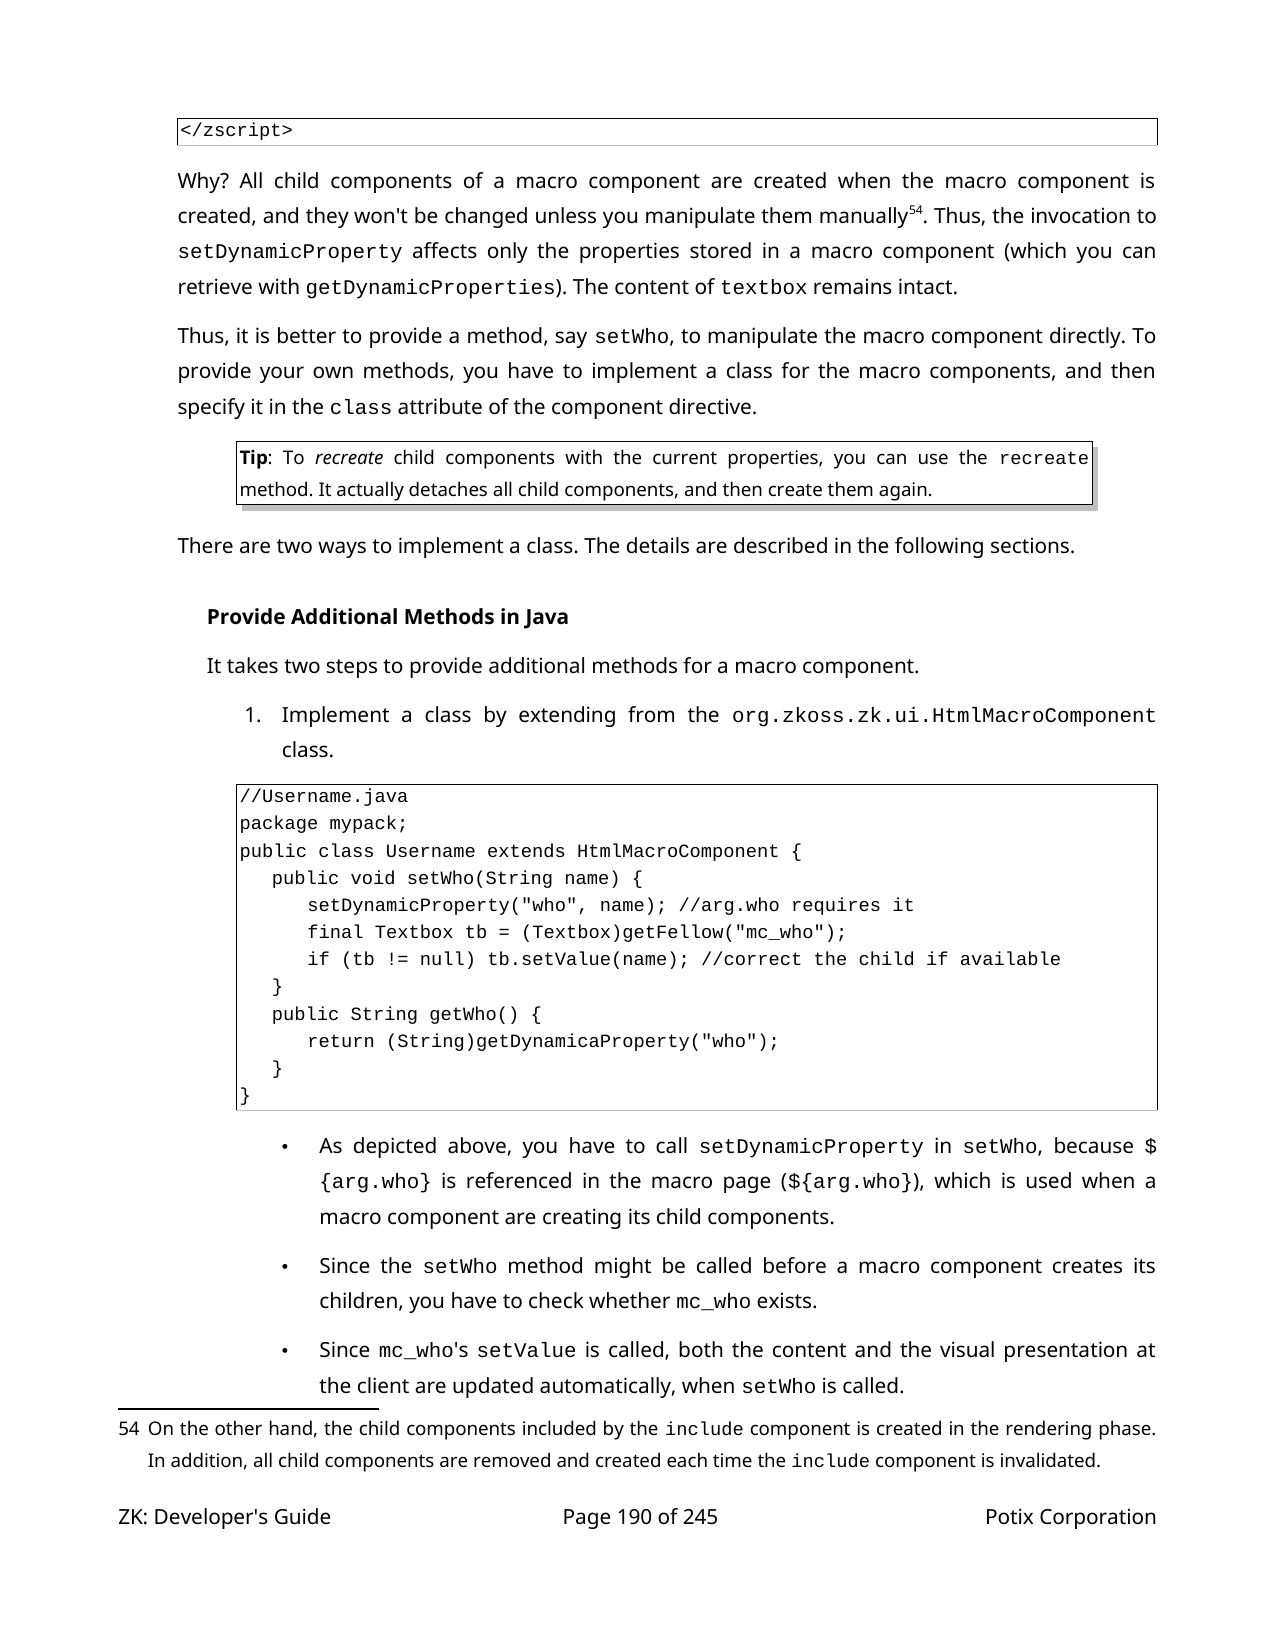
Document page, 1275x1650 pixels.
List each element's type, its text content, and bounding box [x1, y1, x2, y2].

text } [237, 1083, 1157, 1110]
text Why? All child components of a macro component are created when the macro component is created, and they won't be changed unless you manipulate them manually. Thus, the invocation to setDynamicProperty affects only the properties stored in a macro component (which you can retrieve with getDynamicProperties). The content of textbox remains intact. [177, 166, 1157, 301]
text public void setWho(String name) { [237, 866, 1157, 890]
list Since the setWho method might be called before a macro component creates its children, you have to check whether mc_who exists. [282, 1251, 1157, 1315]
subtitle Provide Additional Methods in Java [207, 602, 1157, 630]
text } [237, 1056, 1157, 1080]
text if (tb != null) tb.setValue(name); //correct the child if available [237, 947, 1157, 971]
text return (String)getDynamicaProperty("who"); [237, 1029, 1157, 1053]
text public class Username extends HtmlMacroComponent { [237, 838, 1157, 863]
text </zscript> [178, 119, 1157, 145]
text package mypack; [237, 811, 1157, 836]
text } [237, 974, 1157, 999]
text setDynamicProperty("who", name); //arg.who requires it [237, 893, 1157, 917]
text public String getWho() { [237, 1002, 1157, 1026]
list Since mc_who's setValue is called, both the content and the visual presentation at the client are updated automatically, when setWho is called. [282, 1336, 1157, 1400]
text Tip: To recreate child components with the current properties, you can use the recreate method. It actually detaches all child components, and then create them again. [237, 442, 1092, 504]
text //Username.java [237, 785, 1157, 808]
text final Textbox tb = (Textbox)getFellow("mc_who"); [237, 920, 1157, 944]
text On the other hand, the child components included by the include component is created in the rendering phase. In addition, all child components are removed and created each time the include component is invalidated. [118, 1415, 1157, 1473]
text There are two ways to implement a class. The details are described in the following sections. [177, 531, 1157, 559]
text It takes two steps to provide additional methods for a macro component. [207, 651, 1157, 679]
list Implement a class by extending from the org.zkoss.zk.ui.HtmlMacroComponent class. [244, 700, 1157, 763]
text Thus, it is better to provide a method, say setWho, to manipulate the macro component directly. To provide your own methods, you have to implement a class for the macro components, and then specify it in the class attribute of the component directive. [177, 321, 1157, 420]
list As depicted above, you have to call setDynamicProperty in setWho, because ${arg.who} is referenced in the macro page (${arg.who}), which is used when a macro component are creating its child components. [282, 1131, 1157, 1230]
